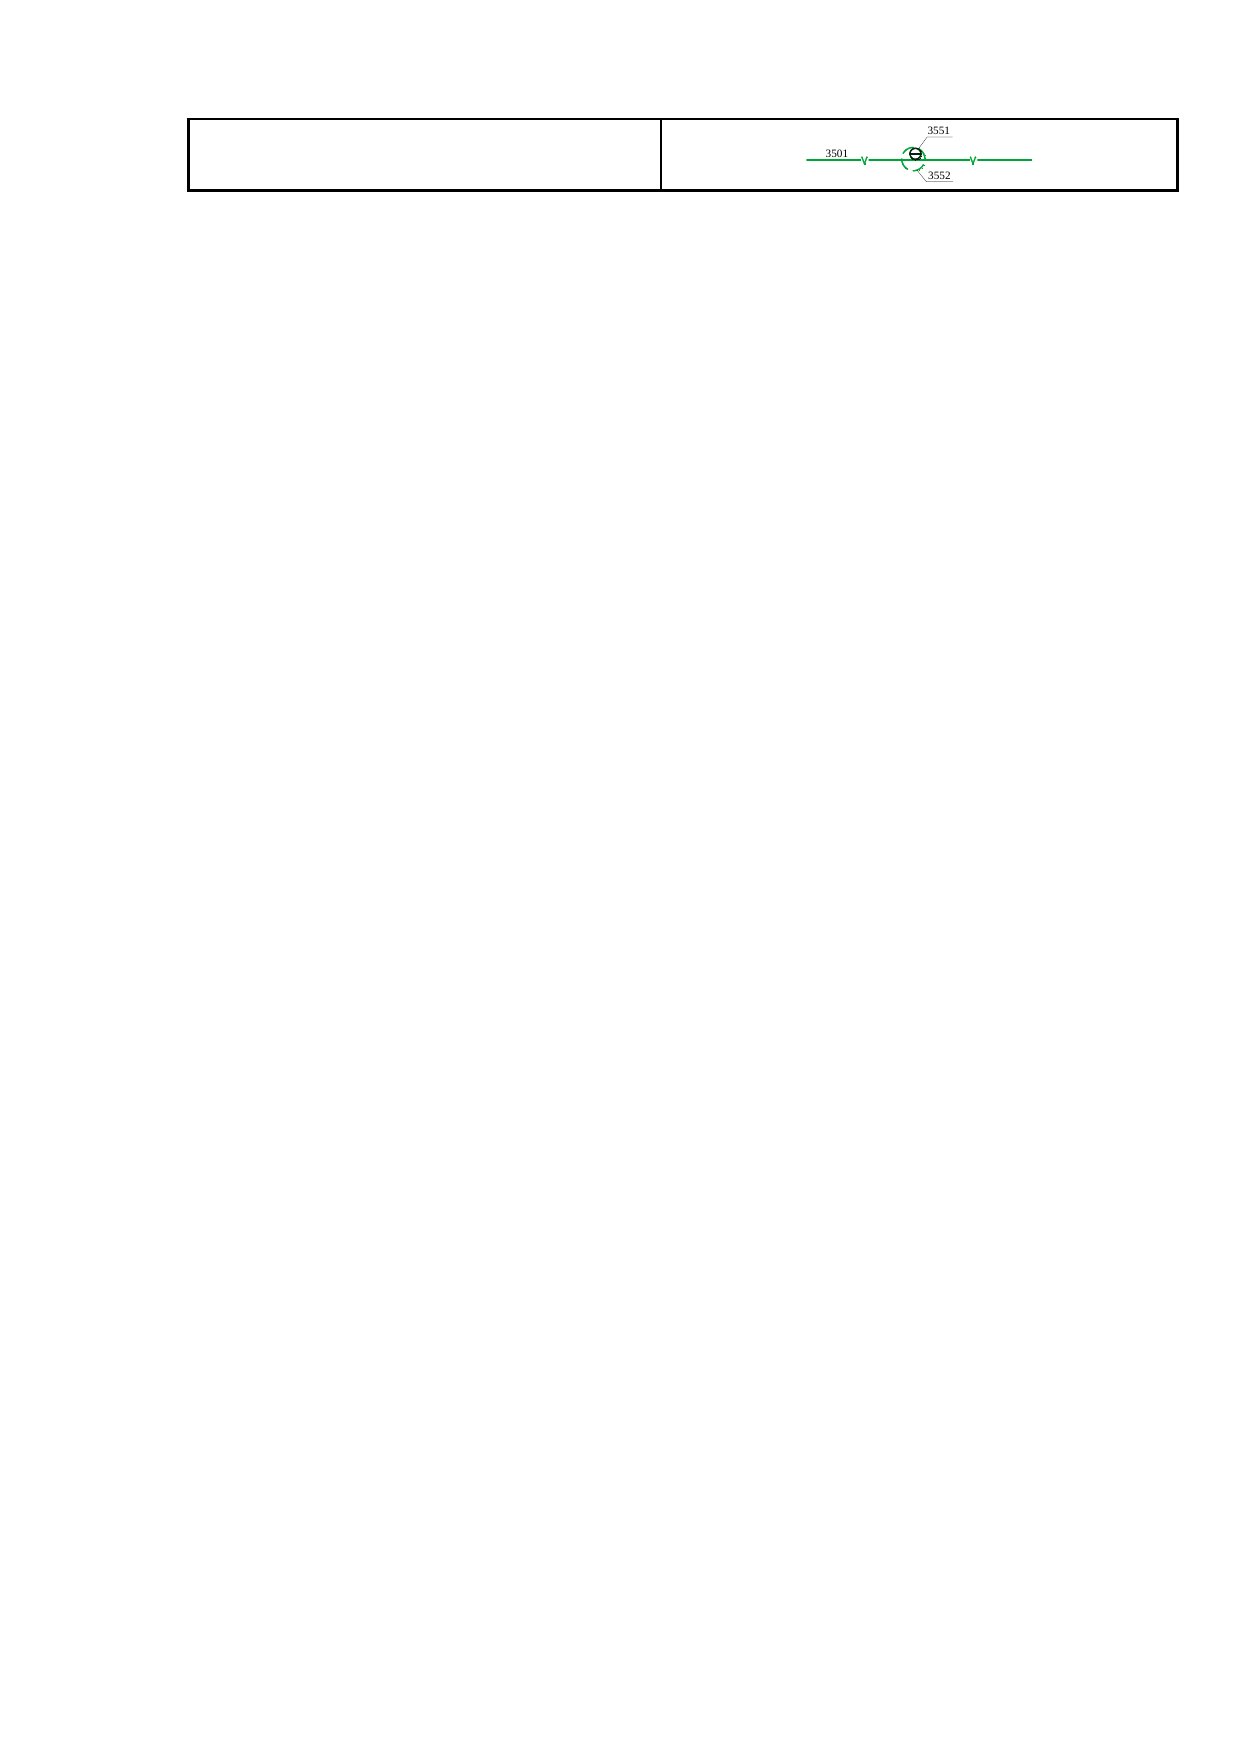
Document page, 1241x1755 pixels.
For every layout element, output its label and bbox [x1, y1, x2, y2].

table_cell [662, 120, 1176, 189]
table_cell [190, 120, 660, 189]
